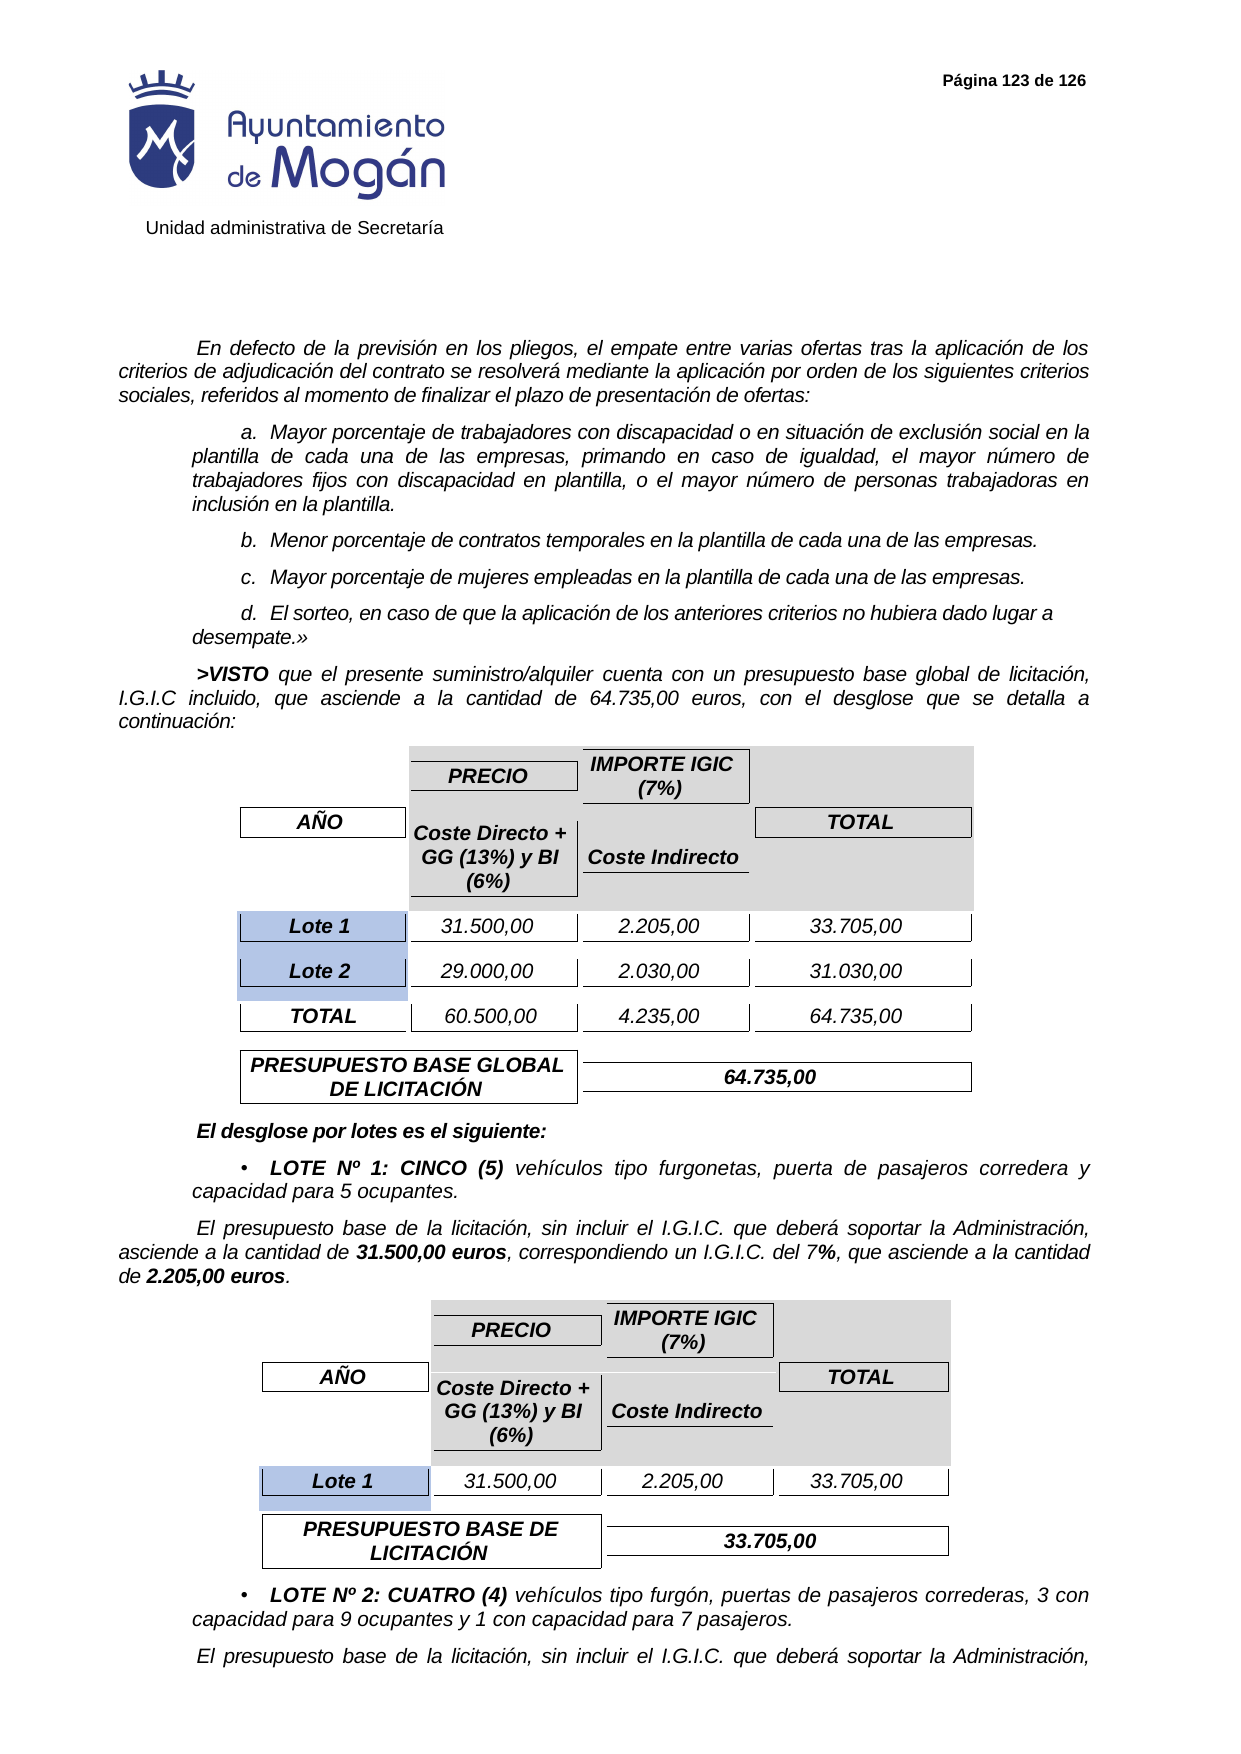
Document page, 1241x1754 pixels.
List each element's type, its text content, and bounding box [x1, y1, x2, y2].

list LOTE Nº 2: CUATRO (4) vehículos tipo furgón, puertas de pasajeros correderas, 3 con capacidad para 9 ocupantes y 1 con capacidad para 7 pasajeros. [162, 1583, 1092, 1631]
table_header IMPORTE IGIC (7%) [580, 746, 752, 818]
text En defecto de la previsión en los pliegos, el empate entre varias ofertas tras la aplicación de los criterios de adjudicación del contrato se resolverá mediante la aplicación por orden de los siguientes criterios sociales, referidos al momento de finalizar el plazo de presentación de ofertas: [118, 335, 1092, 407]
table_header AÑO [237, 746, 408, 911]
table_header TOTAL [776, 1300, 951, 1466]
list El sorteo, en caso de que la aplicación de los anteriores criterios no hubiera dado lugar a desempate.» [162, 601, 1092, 649]
table_cell 31.500,00 [409, 911, 580, 956]
table_header PRECIO [409, 746, 580, 818]
table_cell 64.735,00 [752, 1001, 974, 1047]
table_cell TOTAL [237, 1001, 408, 1047]
table_cell 31.030,00 [752, 956, 974, 1001]
text El presupuesto base de la licitación, sin incluir el I.G.I.C. que deberá soportar la Administración, asciende a la cantidad de 31.500,00 euros, correspondiendo un I.G.I.C. del 7%, que asciende a la cantidad de 2.205,00 euros. [118, 1216, 1092, 1288]
table_cell 31.500,00 [431, 1466, 604, 1511]
table_cell Coste Indirecto [580, 818, 752, 911]
table_header IMPORTE IGIC (7%) [604, 1300, 776, 1372]
table_cell 33.705,00 [776, 1466, 951, 1511]
text >VISTO que el presente suministro/alquiler cuenta con un presupuesto base global de licitación, I.G.I.C incluido, que asciende a la cantidad de 64.735,00 euros, con el desglose que se detalla a continuación: [118, 661, 1092, 733]
table_cell Lote 1 [237, 911, 408, 956]
table_cell 33.705,00 [604, 1511, 951, 1583]
table_header TOTAL [752, 746, 974, 911]
table_cell 2.205,00 [604, 1466, 776, 1511]
list LOTE Nº 1: CINCO (5) vehículos tipo furgonetas, puerta de pasajeros corredera y capacidad para 5 ocupantes. [162, 1155, 1092, 1203]
table_cell 29.000,00 [409, 956, 580, 1001]
list Mayor porcentaje de mujeres empleadas en la plantilla de cada una de las empresas. [162, 564, 1092, 588]
table_header AÑO [259, 1300, 431, 1466]
table_cell 2.030,00 [580, 956, 752, 1001]
table_cell Lote 2 [237, 956, 408, 1001]
table_cell Coste Directo + GG (13%) y BI (6%) [431, 1373, 604, 1466]
table_cell 60.500,00 [409, 1001, 580, 1047]
table_cell PRESUPUESTO BASE DE LICITACIÓN [259, 1511, 604, 1583]
table_cell Lote 1 [259, 1466, 431, 1511]
picture [128, 70, 445, 206]
table_cell PRESUPUESTO BASE GLOBAL DE LICITACIÓN [237, 1047, 580, 1119]
list Mayor porcentaje de trabajadores con discapacidad o en situación de exclusión social en la plantilla de cada una de las empresas, primando en caso de igualdad, el mayor número de trabajadores fijos con discapacidad en plantilla, o el mayor número de personas trabajadoras en inclusión en la plantilla. [162, 420, 1092, 516]
table_header PRECIO [431, 1300, 604, 1372]
table_cell 4.235,00 [580, 1001, 752, 1047]
table_cell 2.205,00 [580, 911, 752, 956]
text El presupuesto base de la licitación, sin incluir el I.G.I.C. que deberá soportar la Administración, [118, 1643, 1092, 1667]
table_cell 33.705,00 [752, 911, 974, 956]
table_cell Coste Directo + GG (13%) y BI (6%) [409, 818, 580, 911]
list Menor porcentaje de contratos temporales en la plantilla de cada una de las empresas. [162, 528, 1092, 552]
table_cell 64.735,00 [580, 1047, 974, 1119]
text El desglose por lotes es el siguiente: [118, 1119, 1092, 1143]
table_cell Coste Indirecto [604, 1373, 776, 1466]
